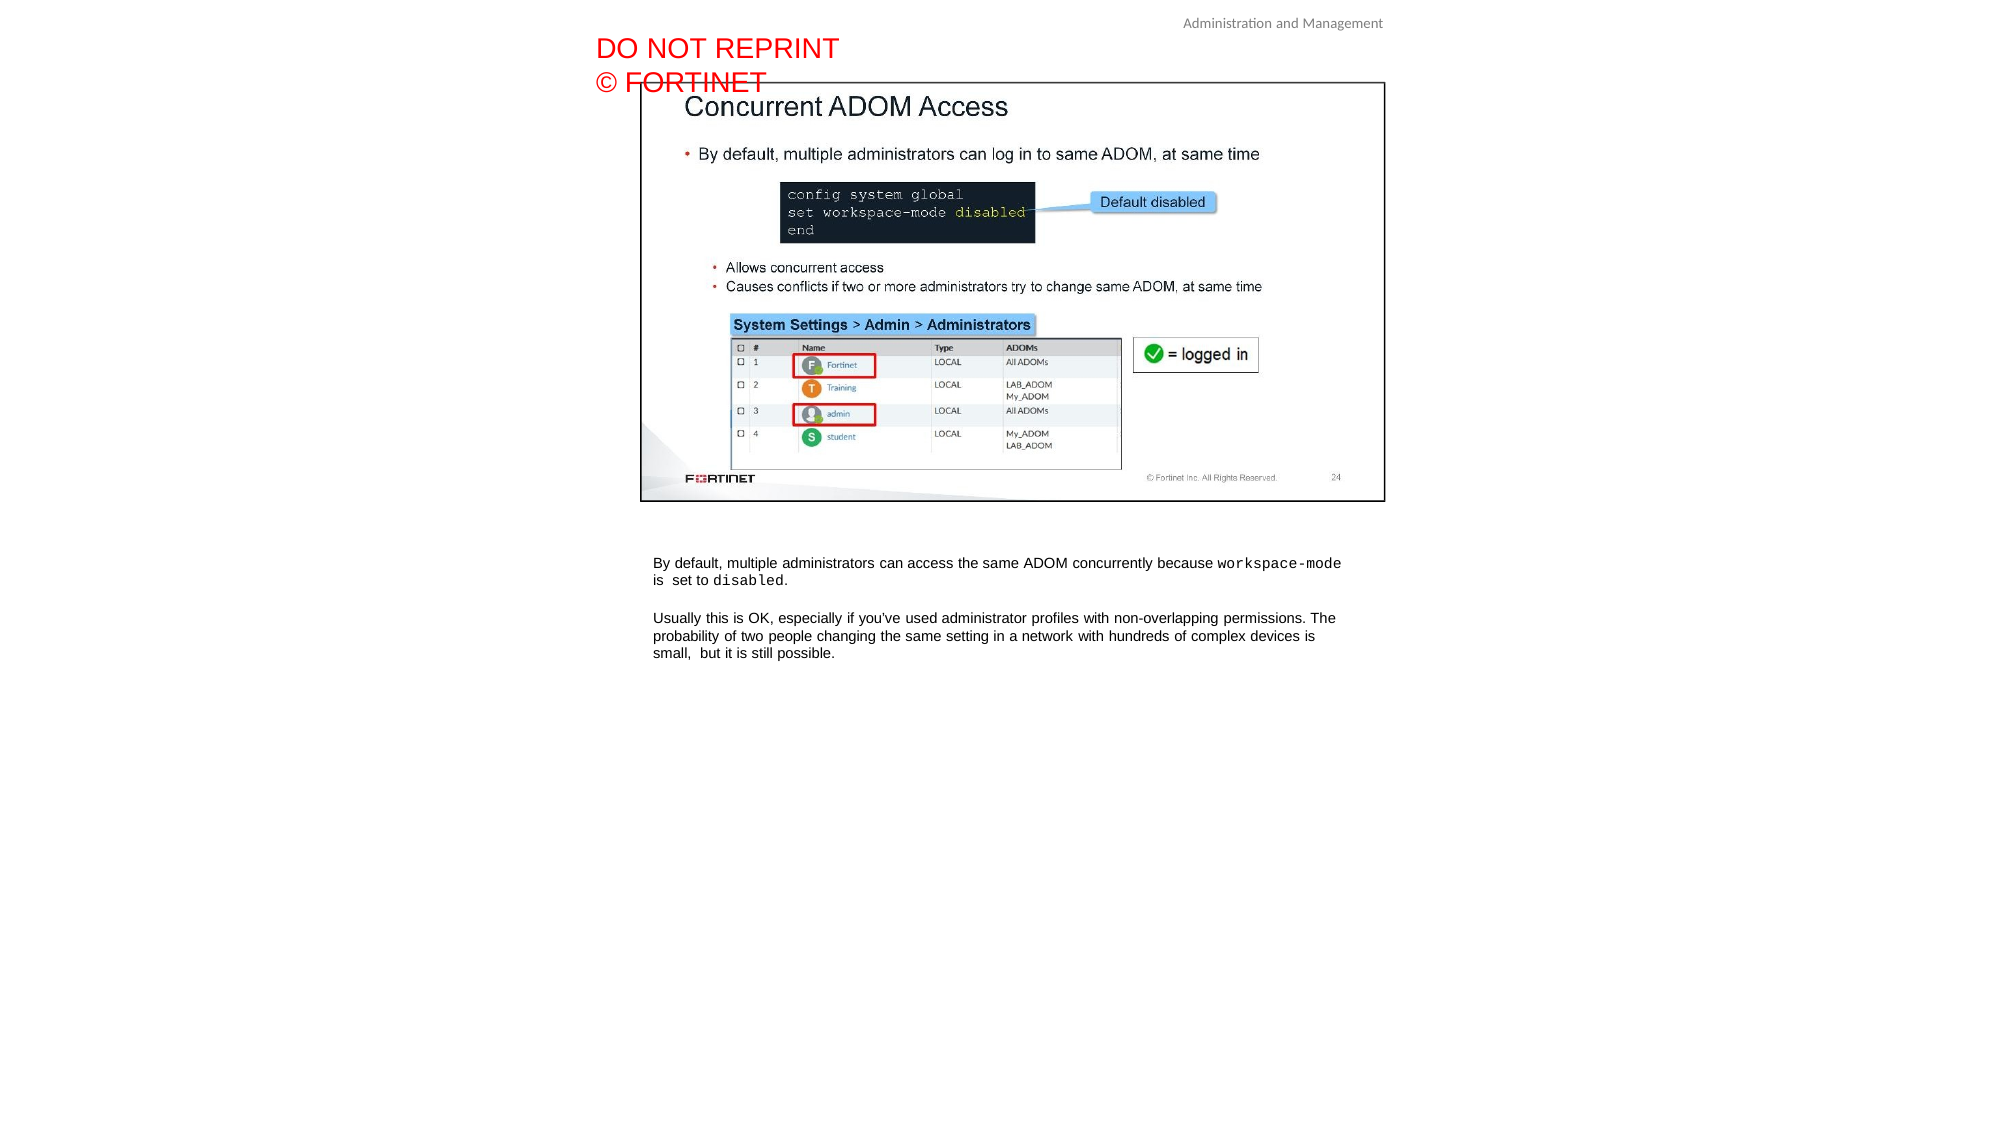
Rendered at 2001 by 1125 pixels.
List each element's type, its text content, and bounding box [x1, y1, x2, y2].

text_box Administration and Management [1181, 11, 1386, 32]
text_box By default, multiple administrators can access the same ADOM concurrently because workspace-mode is set to disabled. Usually this is OK, especially if you’ve used administrator profiles with non-overlapping permissions. The probability of two people changing the same setting in a network with hundreds of complex devices is small, but it is still possible. [651, 551, 1359, 664]
picture [642, 92, 1345, 500]
text_box [640, 81, 1386, 502]
text_box DO NOT REPRINT © FORTINET [594, 28, 841, 98]
